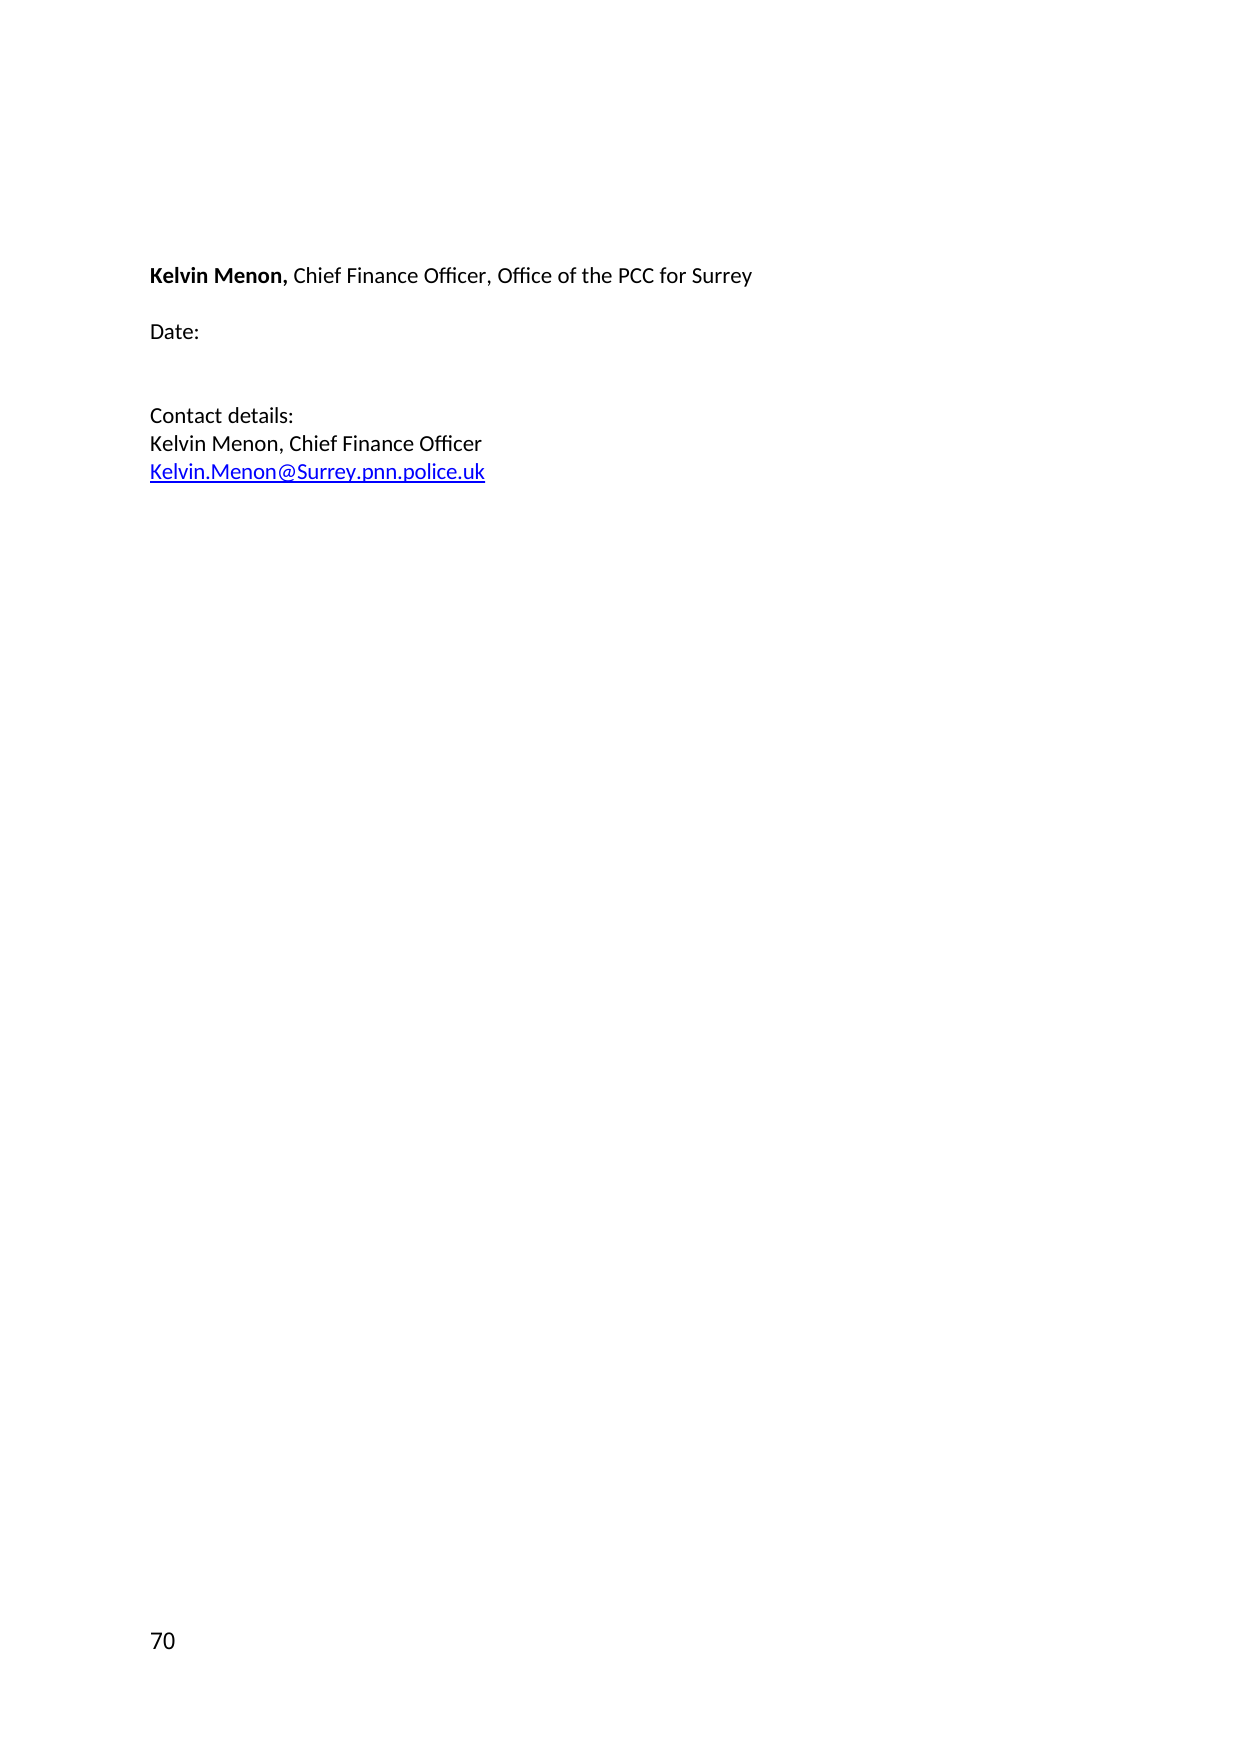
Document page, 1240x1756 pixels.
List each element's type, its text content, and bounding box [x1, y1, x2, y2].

text Kelvin Menon, Chief Finance Officer Kelvin.Menon@Surrey.pnn.police.uk [150, 429, 735, 485]
text Contact details: [150, 401, 1200, 429]
text Kelvin Menon, Chief Finance Officer, Office of the PCC for Surrey Date: [150, 262, 796, 345]
